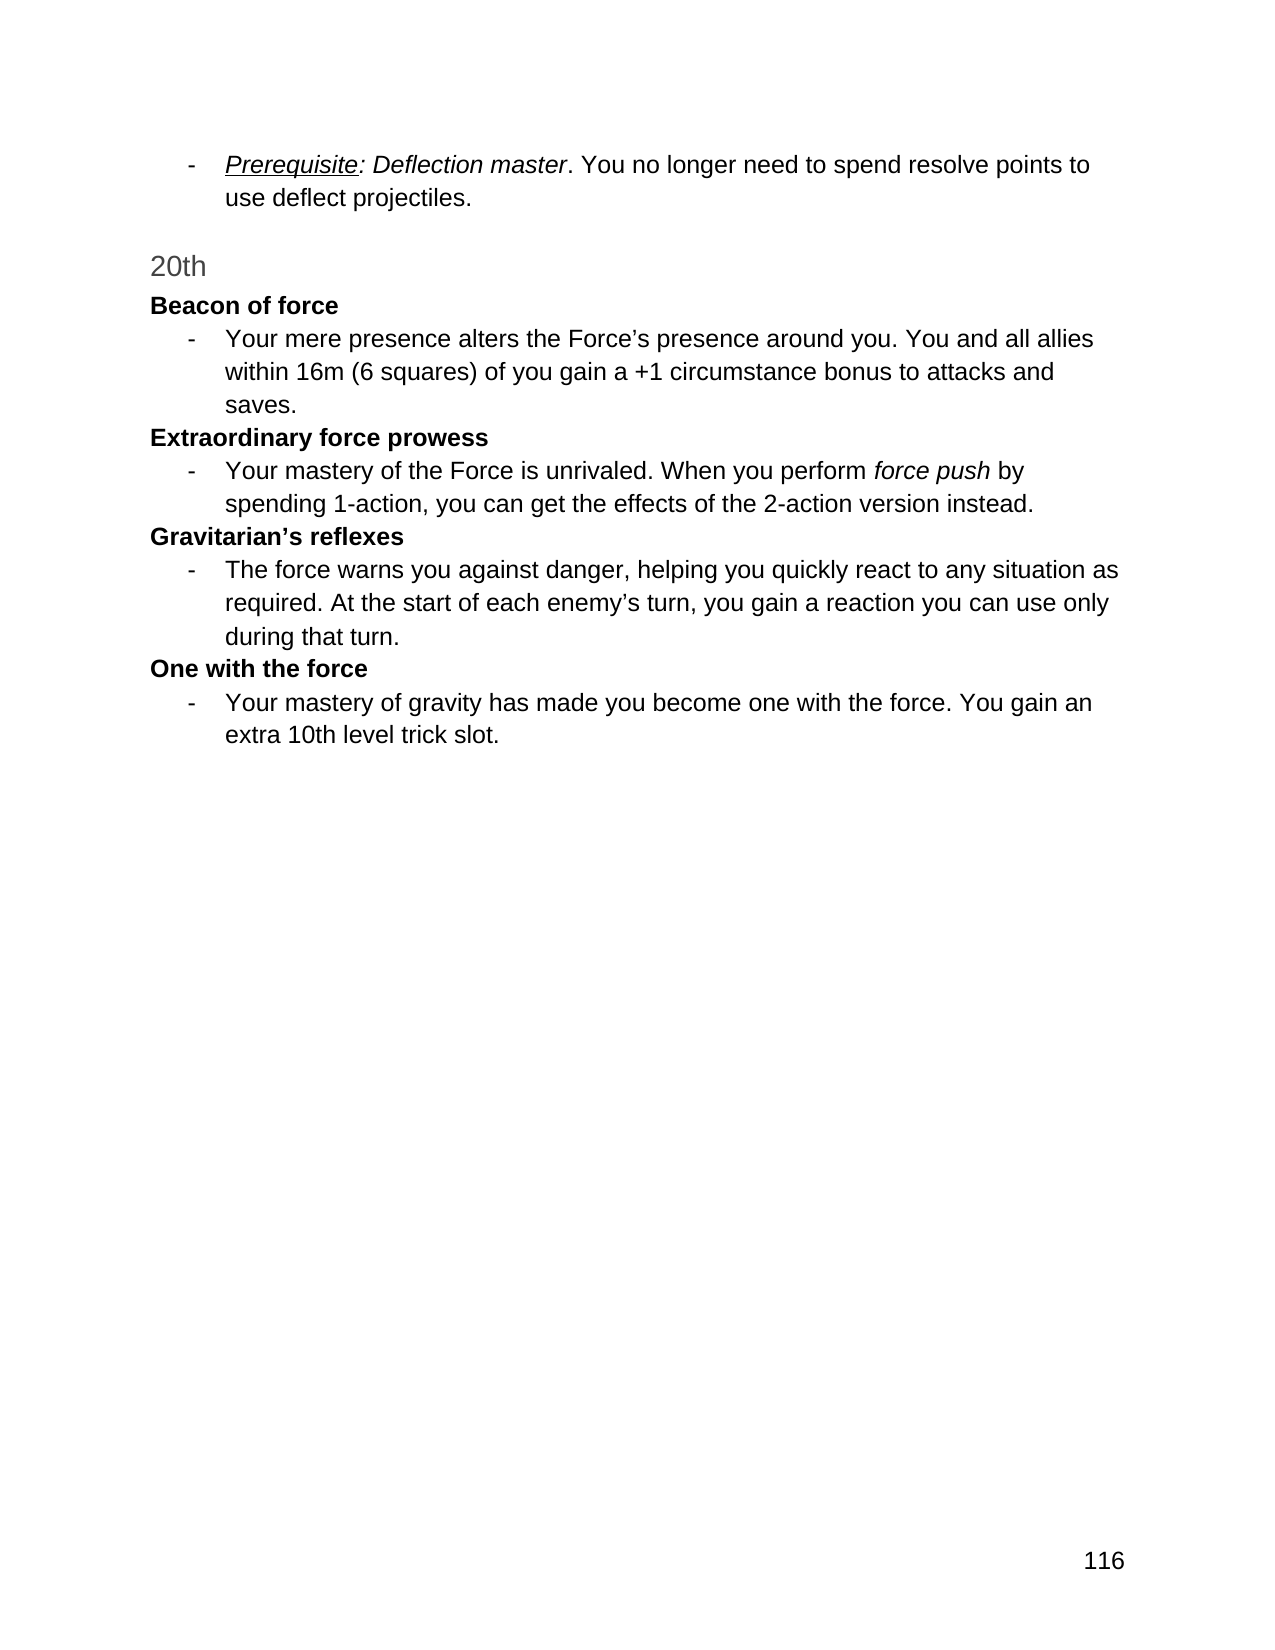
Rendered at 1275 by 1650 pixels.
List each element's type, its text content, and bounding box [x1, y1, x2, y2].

text Beacon of force [150, 291, 1125, 320]
text Gravitarian’s reflexes [150, 522, 1125, 551]
text Extraordinary force prowess [150, 423, 1125, 452]
list Your mastery of gravity has made you become one with the force. You gain an extra 10th level trick slot. [187, 687, 1125, 749]
list Your mere presence alters the Force’s presence around you. You and all allies within 16m (6 squares) of you gain a +1 circumstance bonus to attacks and saves. [187, 324, 1125, 419]
list The force warns you against danger, helping you quickly react to any situation as required. At the start of each enemy’s turn, you gain a reaction you can use only during that turn. [187, 555, 1125, 650]
text One with the force [150, 654, 1125, 683]
subtitle 20th [150, 249, 1125, 283]
list Your mastery of the Force is unrivaled. When you perform force push by spending 1-action, you can get the effects of the 2-action version instead. [187, 456, 1125, 518]
list Prerequisite: Deflection master. You no longer need to spend resolve points to use deflect projectiles. [187, 150, 1125, 212]
